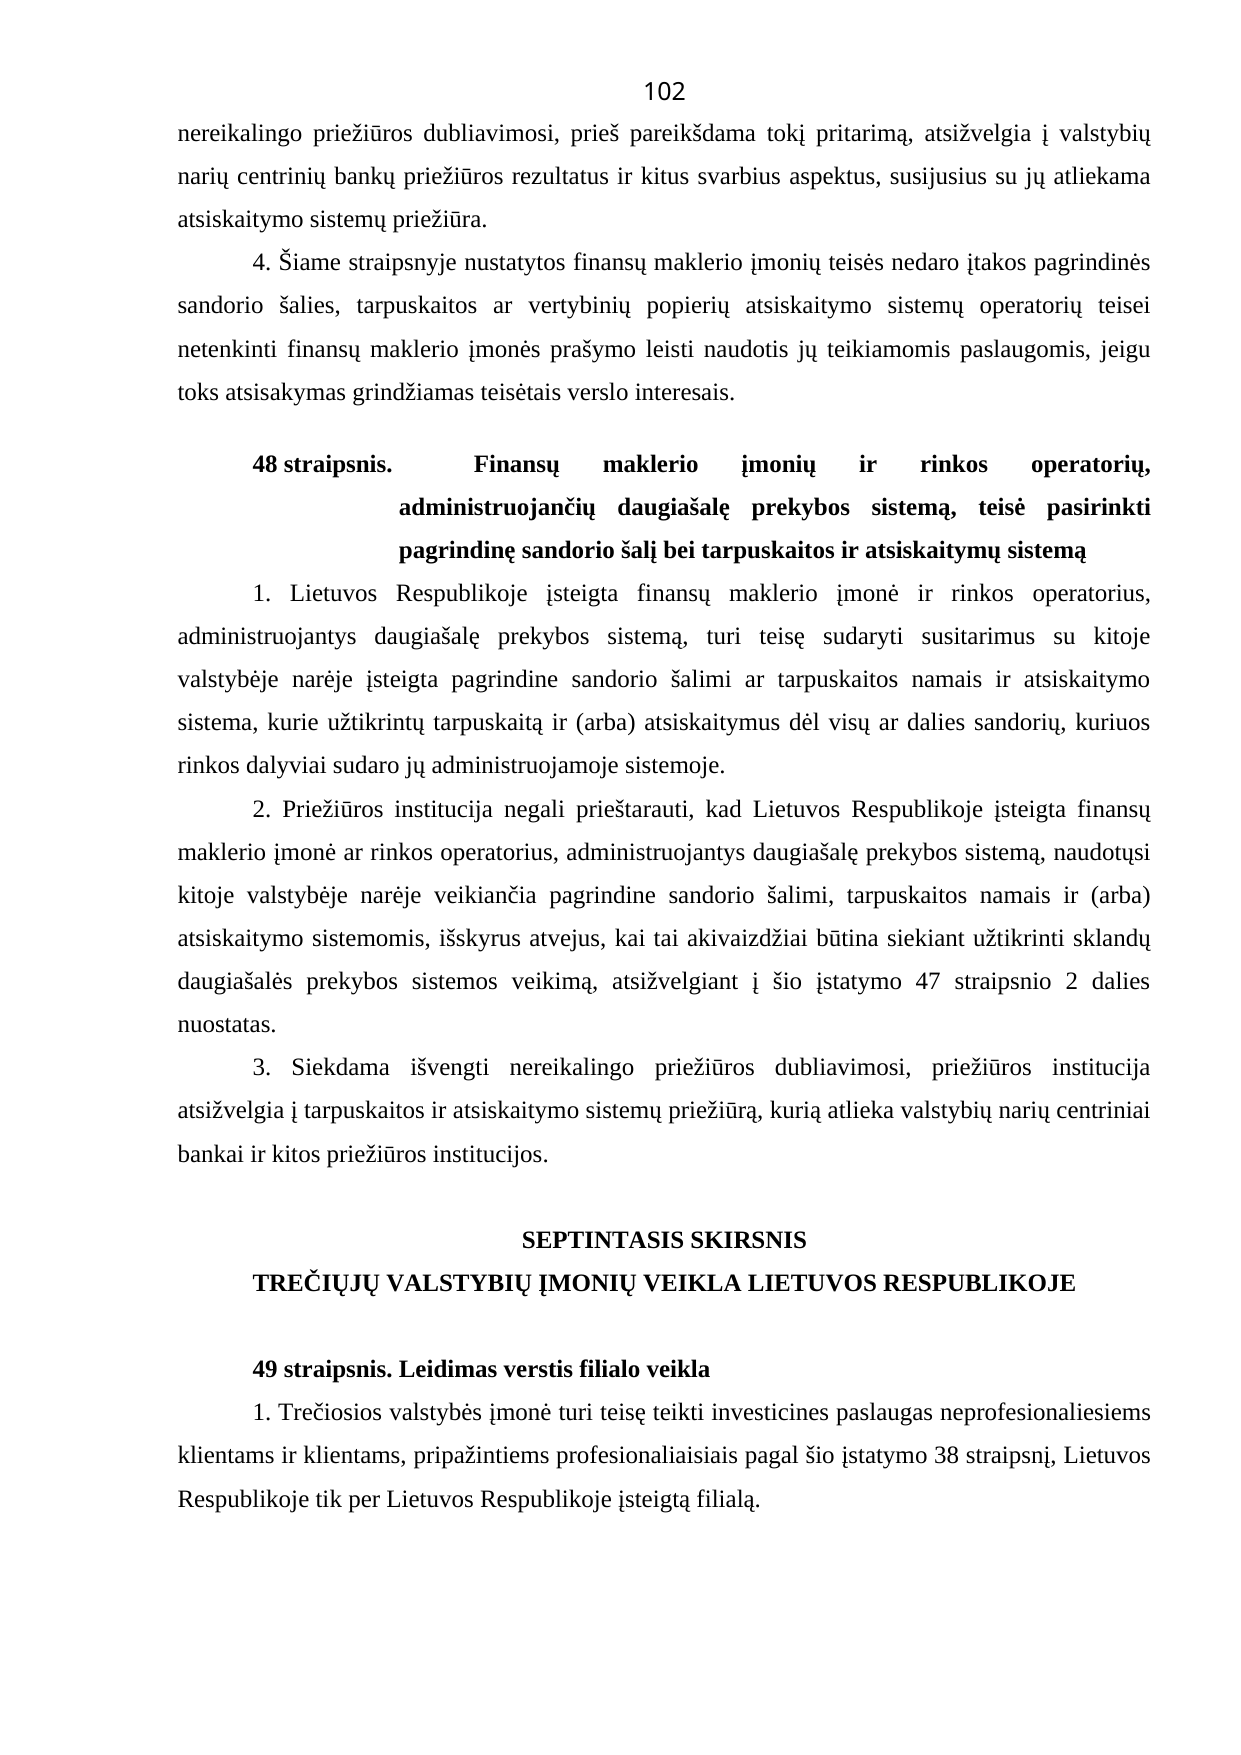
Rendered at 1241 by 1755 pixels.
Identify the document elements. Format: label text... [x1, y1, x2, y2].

text 4. Šiame straipsnyje nustatytos finansų maklerio įmonių teisės nedaro įtakos pagrindinės sandorio šalies, tarpuskaitos ar vertybinių popierių atsiskaitymo sistemų operatorių teisei netenkinti finansų maklerio įmonės prašymo leisti naudotis jų teikiamomis paslaugomis, jeigu toks atsisakymas grindžiamas teisėtais verslo interesais. [177, 247, 1152, 406]
text SEPTINTASIS SKIRSNIS [177, 1225, 1152, 1254]
text TREČIŲJŲ VALSTYBIŲ ĮMONIŲ VEIKLA LIETUVOS RESPUBLIKOJE [177, 1268, 1152, 1297]
text 2. Priežiūros institucija negali prieštarauti, kad Lietuvos Respublikoje įsteigta finansų maklerio įmonė ar rinkos operatorius, administruojantys daugiašalę prekybos sistemą, naudotųsi kitoje valstybėje narėje veikiančia pagrindine sandorio šalimi, tarpuskaitos namais ir (arba) atsiskaitymo sistemomis, išskyrus atvejus, kai tai akivaizdžiai būtina siekiant užtikrinti sklandų daugiašalės prekybos sistemos veikimą, atsižvelgiant į šio įstatymo 47 straipsnio 2 dalies nuostatas. [177, 794, 1152, 1038]
text 3. Siekdama išvengti nereikalingo priežiūros dubliavimosi, priežiūros institucija atsižvelgia į tarpuskaitos ir atsiskaitymo sistemų priežiūrą, kurią atlieka valstybių narių centriniai bankai ir kitos priežiūros institucijos. [177, 1052, 1152, 1167]
text 1. Trečiosios valstybės įmonė turi teisę teikti investicines paslaugas neprofesionaliesiems klientams ir klientams, pripažintiems profesionaliaisiais pagal šio įstatymo 38 straipsnį, Lietuvos Respublikoje tik per Lietuvos Respublikoje įsteigtą filialą. [177, 1397, 1152, 1512]
text 48 straipsnis. Finansų maklerio įmonių ir rinkos operatorių, administruojančių daugiašalę prekybos sistemą, teisė pasirinkti pagrindinę sandorio šalį bei tarpuskaitos ir atsiskaitymų sistemą [252, 449, 1152, 564]
text 1. Lietuvos Respublikoje įsteigta finansų maklerio įmonė ir rinkos operatorius, administruojantys daugiašalę prekybos sistemą, turi teisę sudaryti susitarimus su kitoje valstybėje narėje įsteigta pagrindine sandorio šalimi ar tarpuskaitos namais ir atsiskaitymo sistema, kurie užtikrintų tarpuskaitą ir (arba) atsiskaitymus dėl visų ar dalies sandorių, kuriuos rinkos dalyviai sudaro jų administruojamoje sistemoje. [177, 578, 1152, 779]
text nereikalingo priežiūros dubliavimosi, prieš pareikšdama tokį pritarimą, atsižvelgia į valstybių narių centrinių bankų priežiūros rezultatus ir kitus svarbius aspektus, susijusius su jų atliekama atsiskaitymo sistemų priežiūra. [177, 118, 1152, 233]
text 49 straipsnis. Leidimas verstis filialo veikla [177, 1354, 1152, 1383]
